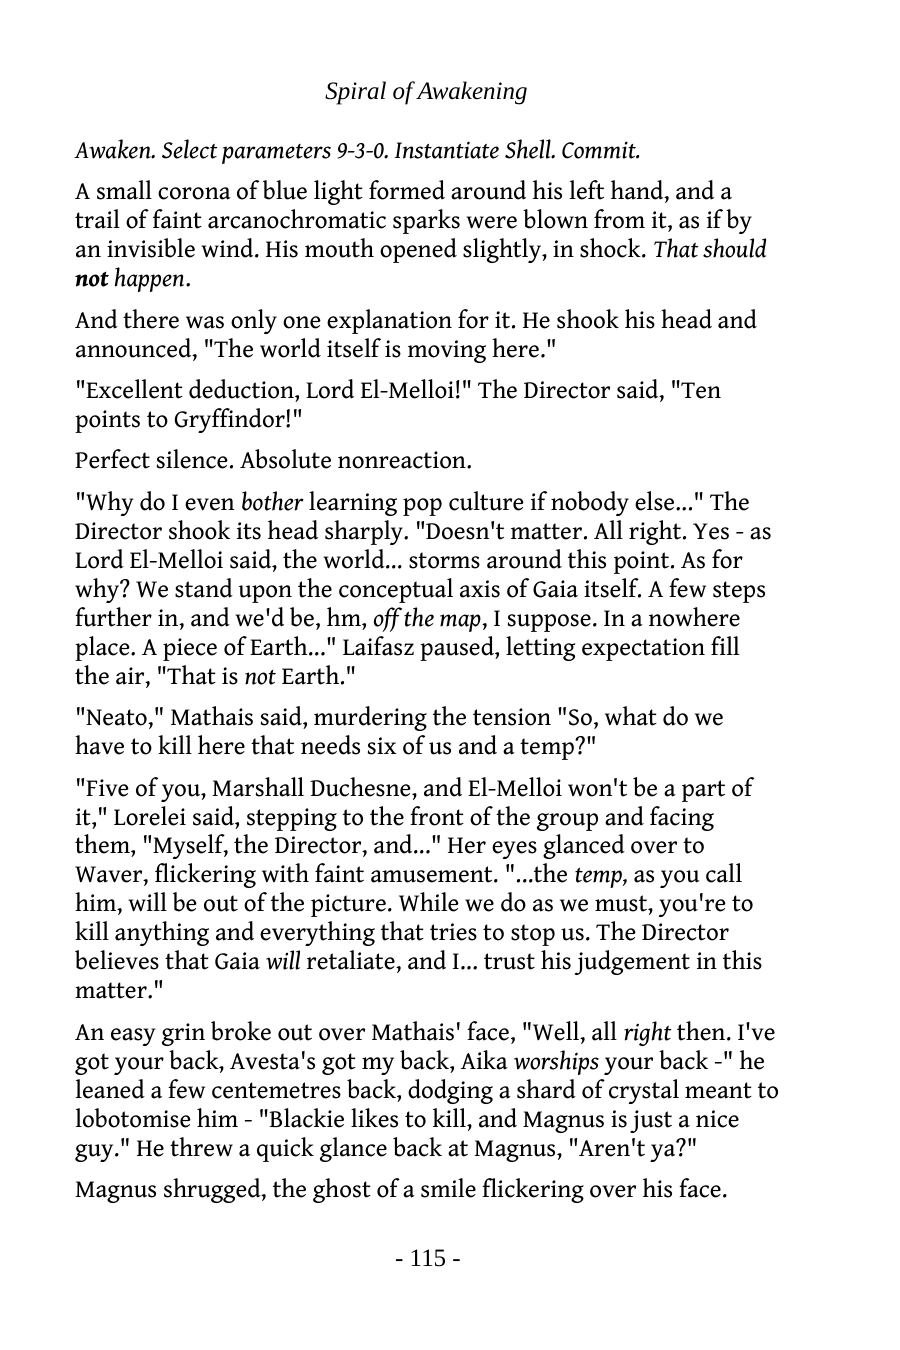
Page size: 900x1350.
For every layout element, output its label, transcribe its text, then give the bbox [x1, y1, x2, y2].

text "Neato," Mathais said, murdering the tension "So, what do we have to kill here that needs six of us and a temp?" [75, 704, 780, 762]
text Awaken. Select parameters 9-3-0. Instantiate Shell. Commit. [75, 136, 780, 165]
text "Why do I even bother learning pop culture if nobody else..." The Director shook its head sharply. "Doesn't matter. All right. Yes - as Lord El-Melloi said, the world... storms around this point. As for why? We stand upon the conceptual axis of Gaia itself. A few steps further in, and we'd be, hm, off the map, I suppose. In a nowhere place. A piece of Earth..." Laifasz paused, letting expectation fill the air, "That is not Earth." [75, 488, 780, 691]
text Magnus shrugged, the ghost of a smile flickering over his face. [75, 1176, 780, 1204]
text A small corona of blue light formed around his left hand, and a trail of faint arcanochromatic sparks were blown from it, as if by an invisible wind. His mouth opened slightly, in shock. That should not happen. [75, 178, 780, 294]
text "Excellent deduction, Lord El-Melloi!" The Director said, "Ten points to Gryffindor!" [75, 377, 780, 434]
text And there was only one explanation for it. He shook his head and announced, "The world itself is moving here." [75, 306, 780, 364]
text Perfect silence. Absolute nonreaction. [75, 447, 780, 476]
text An easy grin broke out over Mathais' face, "Well, all right then. I've got your back, Avesta's got my back, Aika worships your back -" he leaned a few centemetres back, dodging a shard of crystal meant to lobotomise him - "Blackie likes to kill, and Magnus is just a nice guy." He threw a quick glance back at Magnus, "Aren't ya?" [75, 1018, 780, 1163]
text "Five of you, Marshall Duchesne, and El-Melloi won't be a part of it," Lorelei said, stepping to the front of the group and facing them, "Myself, the Director, and..." Her eyes glanced over to Waver, flickering with faint amusement. "...the temp, as you call him, will be out of the picture. While we do as we must, you're to kill anything and everything that tries to stop us. The Director believes that Gaia will retaliate, and I... trust his judgement in this matter." [75, 774, 780, 1006]
